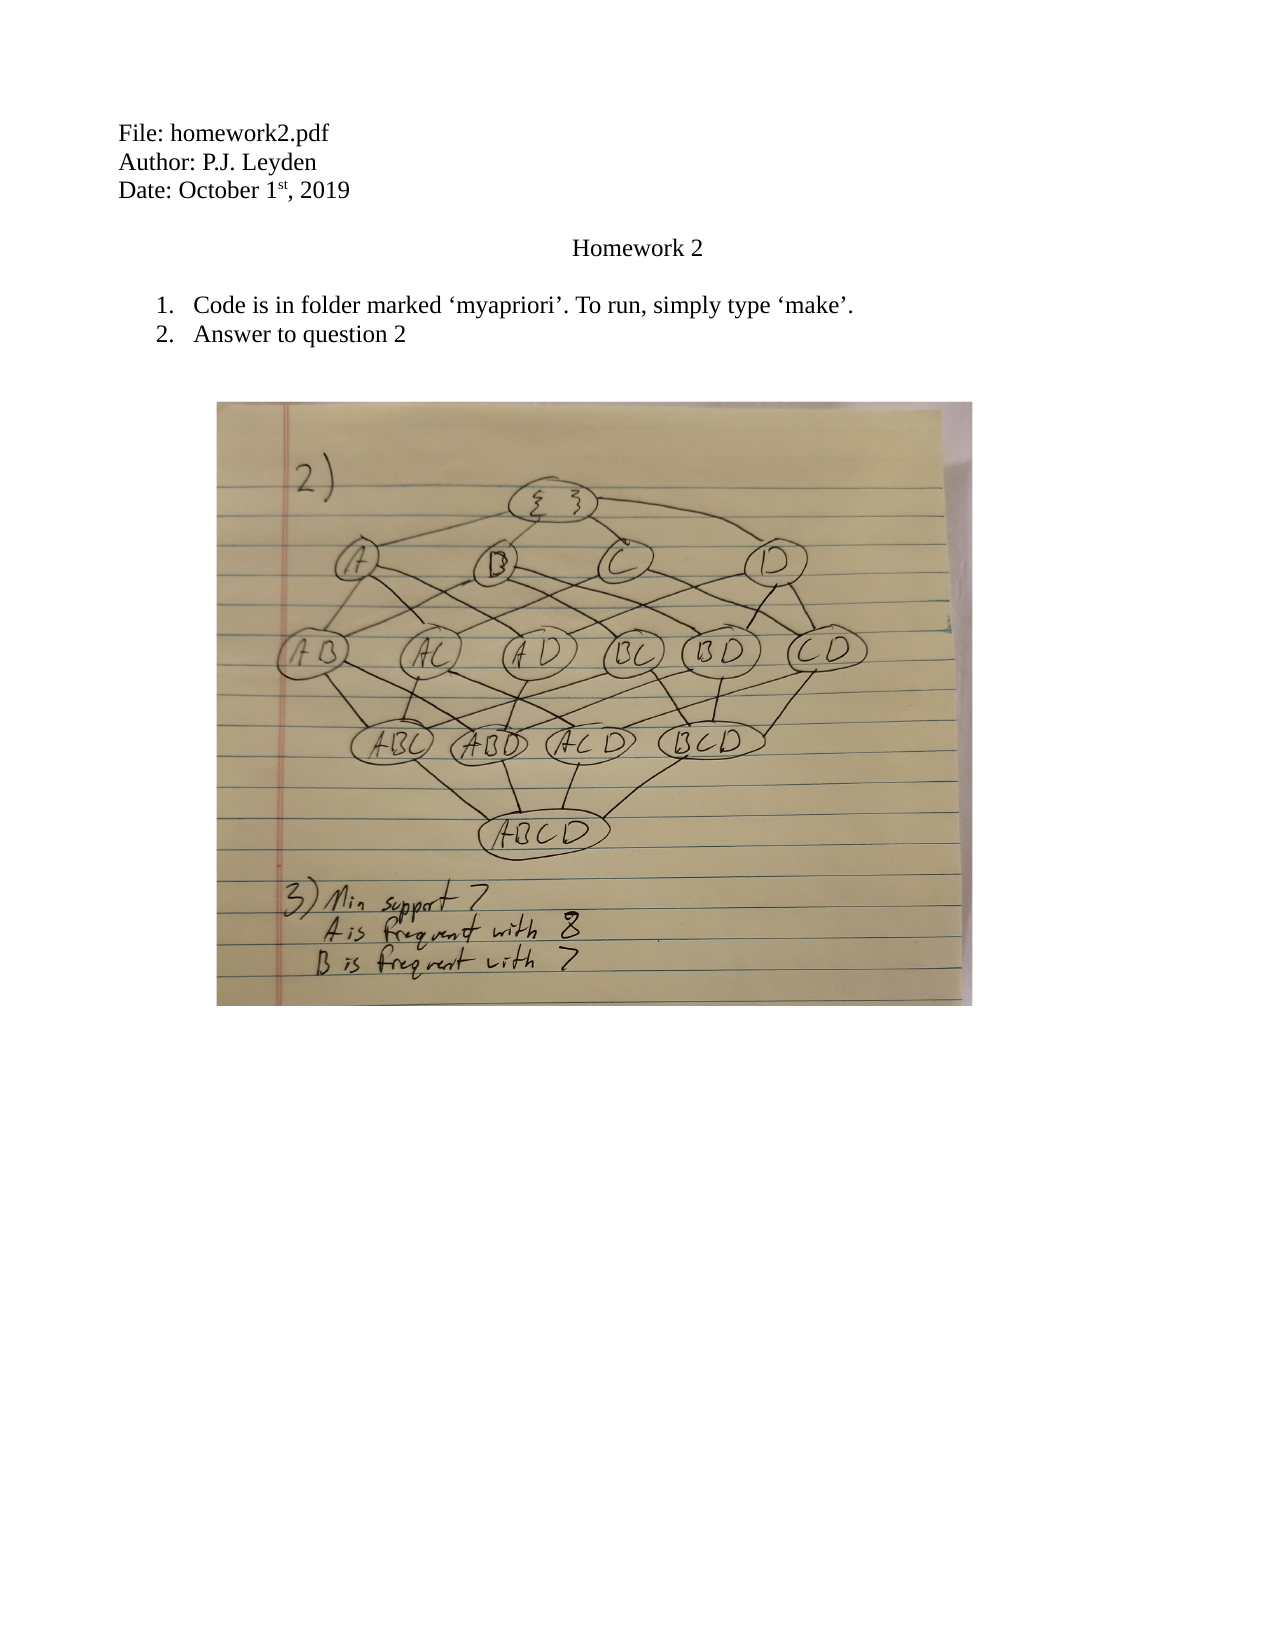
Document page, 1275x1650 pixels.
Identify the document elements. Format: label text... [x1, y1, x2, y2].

text File: homework2.pdf [118, 118, 1157, 147]
text Author: P.J. Leyden [118, 147, 1157, 176]
text Homework 2 [118, 233, 1157, 262]
list Answer to question 2 [156, 319, 1157, 348]
text Date: October 1st, 2019 [118, 176, 1157, 204]
list Code is in folder marked ‘myapriori’. To run, simply type ‘make’. [156, 291, 1157, 319]
